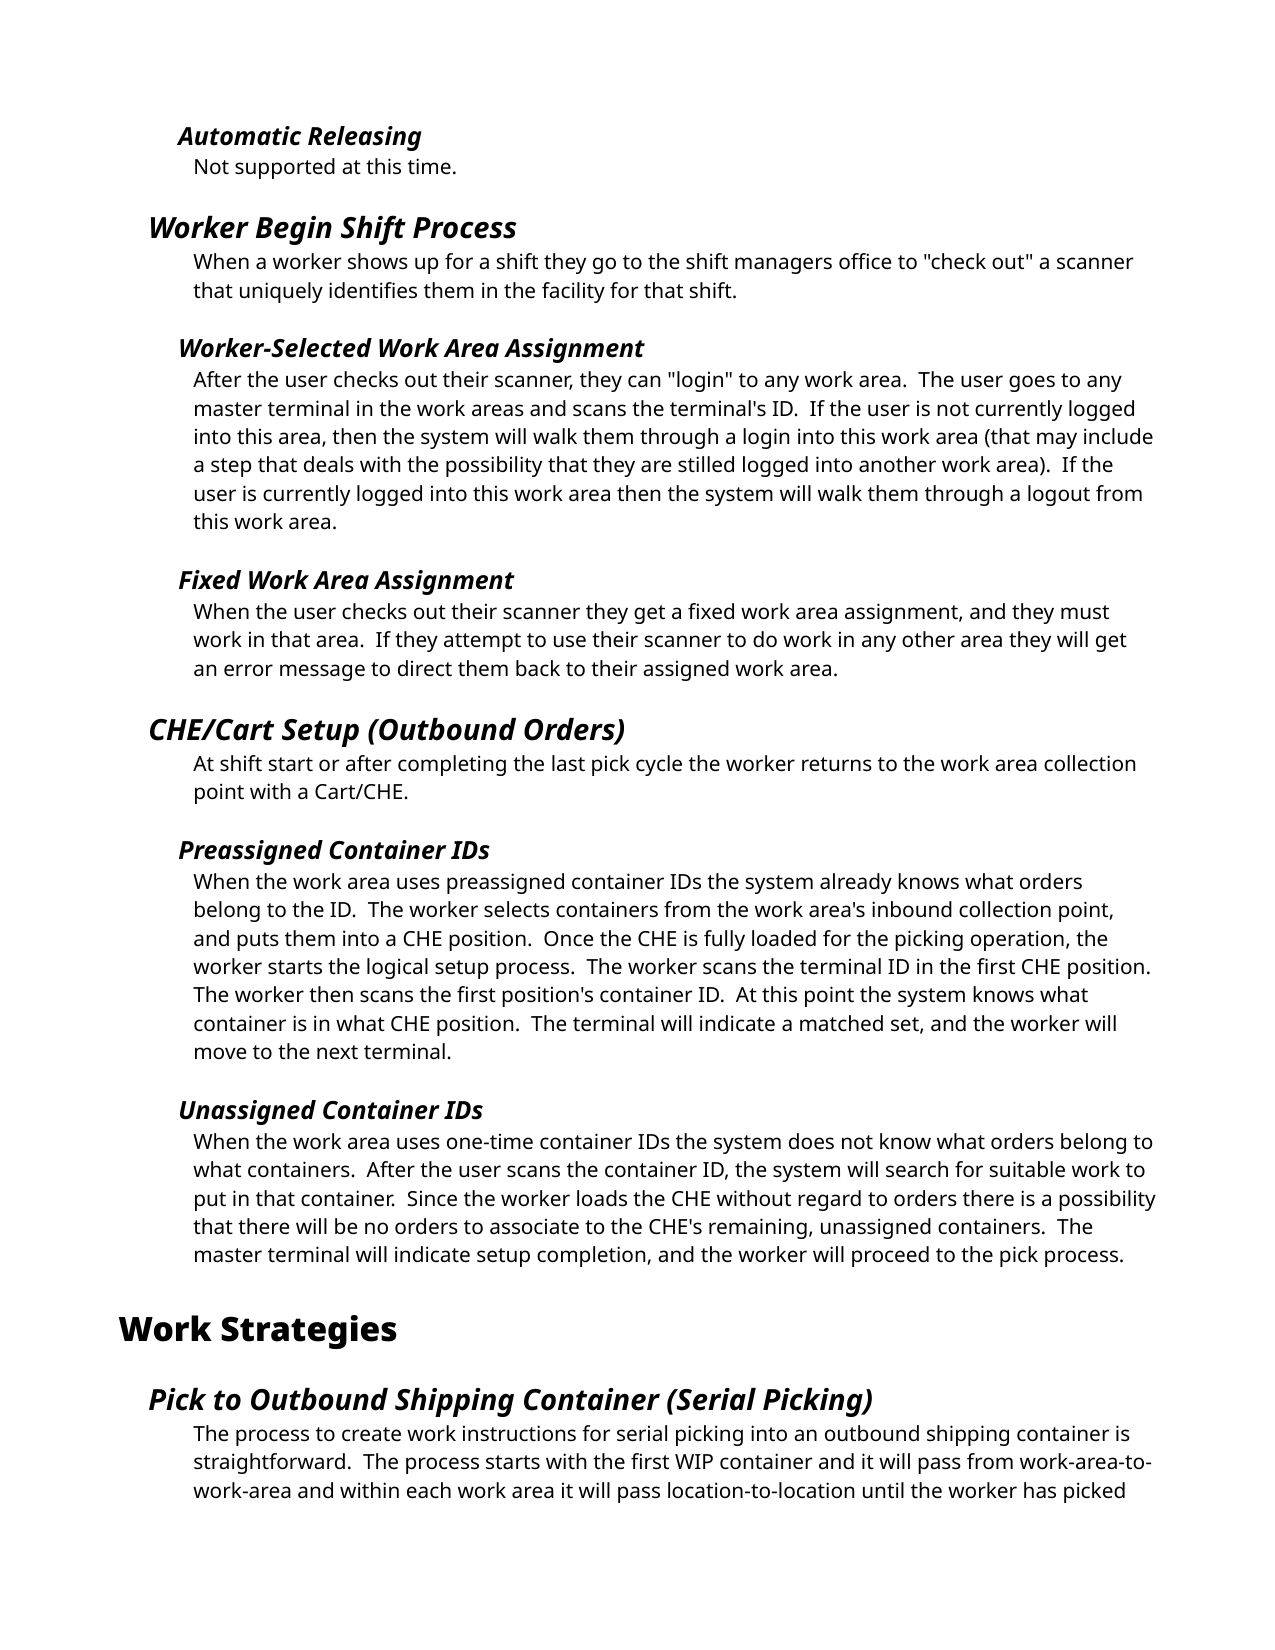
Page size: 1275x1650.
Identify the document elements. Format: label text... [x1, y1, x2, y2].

subtitle Pick to Outbound Shipping Container (Serial Picking) [148, 1379, 1157, 1419]
text The process to create work instructions for serial picking into an outbound shipping container is straightforward. The process starts with the first WIP container and it will pass from work-area-to-work-area and within each work area it will pass location-to-location until the worker has picked [193, 1419, 1157, 1504]
subtitle Worker Begin Shift Process [148, 208, 1157, 247]
subtitle Unassigned Container IDs [178, 1093, 1157, 1127]
text When a worker shows up for a shift they go to the shift managers office to "check out" a scanner that uniquely identifies them in the facility for that shift. [193, 247, 1157, 304]
subtitle Automatic Releasing [178, 118, 1157, 152]
subtitle Work Strategies [118, 1306, 1157, 1352]
text At shift start or after completing the last pick cycle the worker returns to the work area collection point with a Cart/CHE. [193, 749, 1157, 806]
text When the user checks out their scanner they get a fixed work area assignment, and they must work in that area. If they attempt to use their scanner to do work in any other area they will get an error message to direct them back to their assigned work area. [193, 597, 1157, 682]
subtitle Fixed Work Area Assignment [178, 563, 1157, 597]
subtitle Worker-Selected Work Area Assignment [178, 331, 1157, 365]
text When the work area uses preassigned container IDs the system already knows what orders belong to the ID. The worker selects containers from the work area's inbound collection point, and puts them into a CHE position. Once the CHE is fully loaded for the picking operation, the worker starts the logical setup process. The worker scans the terminal ID in the first CHE position. The worker then scans the first position's container ID. At this point the system knows what container is in what CHE position. The terminal will indicate a matched set, and the worker will move to the next terminal. [193, 867, 1157, 1066]
text After the user checks out their scanner, they can "login" to any work area. The user goes to any master terminal in the work areas and scans the terminal's ID. If the user is not currently logged into this area, then the system will walk them through a login into this work area (that may include a step that deals with the possibility that they are stilled logged into another work area). If the user is currently logged into this work area then the system will walk them through a logout from this work area. [193, 365, 1157, 536]
subtitle Preassigned Container IDs [178, 833, 1157, 867]
subtitle CHE/Cart Setup (Outbound Orders) [148, 709, 1157, 749]
text Not supported at this time. [193, 152, 1157, 181]
text When the work area uses one-time container IDs the system does not know what orders belong to what containers. After the user scans the container ID, the system will search for suitable work to put in that container. Since the worker loads the CHE without regard to orders there is a possibility that there will be no orders to associate to the CHE's remaining, unassigned containers. The master terminal will indicate setup completion, and the worker will proceed to the pick process. [193, 1127, 1157, 1269]
